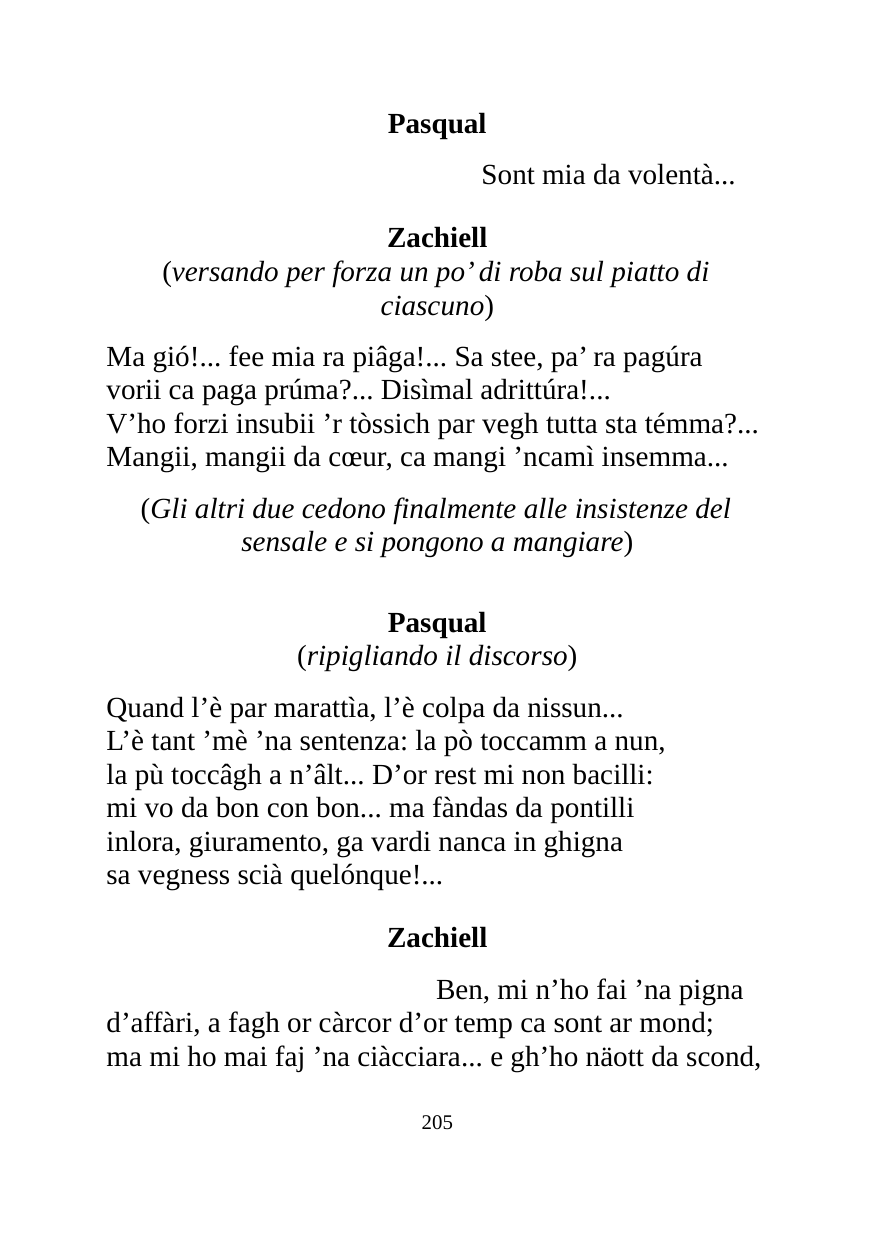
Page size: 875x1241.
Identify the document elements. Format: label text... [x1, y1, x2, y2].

text mi vo da bon con bon... ma fàndas da pontilli [106, 790, 768, 824]
text ma mi ho mai faj ’na ciàcciara... e gh’ho näott da scond, [106, 1039, 768, 1072]
text Zachiell (versando per forza un po’ di roba sul piatto di ciascuno) [106, 221, 768, 321]
text L’è tant ’mè ’na sentenza: la pò toccamm a nun, [106, 723, 768, 757]
text sa vegness scià quelónque!... [106, 857, 768, 891]
text Ben, mi n’ho fai ’na pigna [106, 972, 768, 1005]
text Pasqual [106, 106, 768, 140]
text Quand l’è par marattìa, l’è colpa da nissun... [106, 690, 768, 723]
text Mangii, mangii da cœur, ca mangi ’ncamì insemma... [106, 439, 768, 473]
text Zachiell [106, 921, 768, 954]
text Ma gió!... fee mia ra piâga!... Sa stee, pa’ ra pagúra [106, 339, 768, 372]
text inlora, giuramento, ga vardi nanca in ghigna [106, 824, 768, 857]
text V’ho forzi insubii ’r tòssich par vegh tutta sta témma?... [106, 406, 768, 439]
text vorii ca paga prúma?... Disìmal adrittúra!... [106, 372, 768, 406]
text Pasqual (ripigliando il discorso) [106, 605, 768, 672]
text la pù toccâgh a n’âlt... D’or rest mi non bacilli: [106, 757, 768, 790]
text Sont mia da volentà... [106, 157, 768, 191]
text d’affàri, a fagh or càrcor d’or temp ca sont ar mond; [106, 1005, 768, 1039]
text (Gli altri due cedono finalmente alle insistenze del sensale e si pongono a mangiare) [106, 491, 768, 558]
